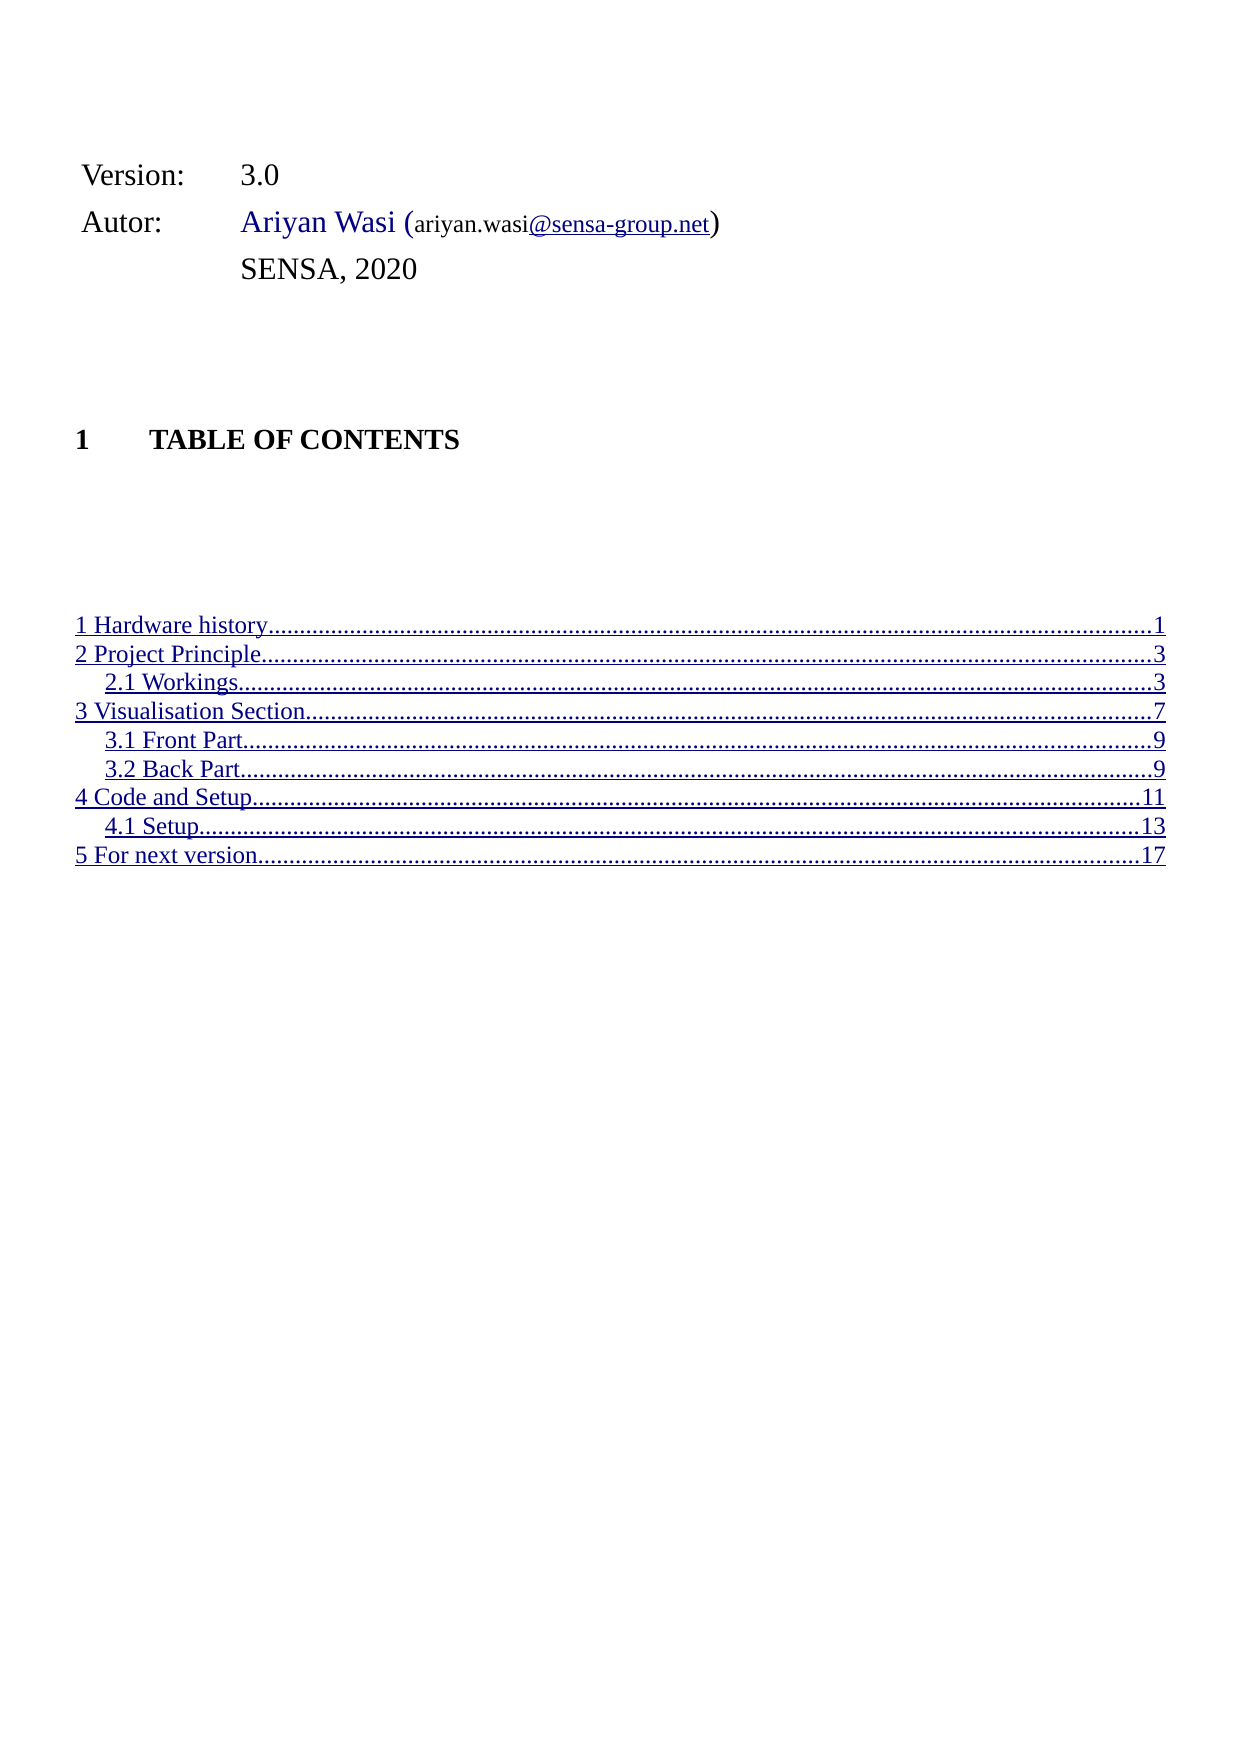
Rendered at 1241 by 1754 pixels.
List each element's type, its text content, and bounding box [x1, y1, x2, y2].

table_cell Autor: [75, 198, 234, 245]
table_cell SENSA, 2020 [234, 245, 1162, 292]
text 5 For next version 17 [75, 840, 1166, 865]
text 2.1 Workings 3 [104, 667, 1166, 692]
text 1 Hardware history 1 [75, 610, 1166, 635]
text 2 Project Principle 3 [75, 639, 1166, 664]
text 3 Visualisation Section 7 [75, 696, 1166, 721]
table_header Version: [75, 150, 234, 197]
text 3.2 Back Part 9 [104, 754, 1166, 779]
subtitle TABLE OF CONTENTS [75, 422, 1166, 455]
table_header 3.0 [234, 150, 1162, 197]
text 3.1 Front Part 9 [104, 725, 1166, 750]
text 4.1 Setup 13 [104, 811, 1166, 836]
table_cell [75, 245, 234, 292]
text 4 Code and Setup 11 [75, 782, 1166, 807]
table_cell Ariyan Wasi (ariyan.wasi@sensa-group.net) [234, 198, 1162, 245]
